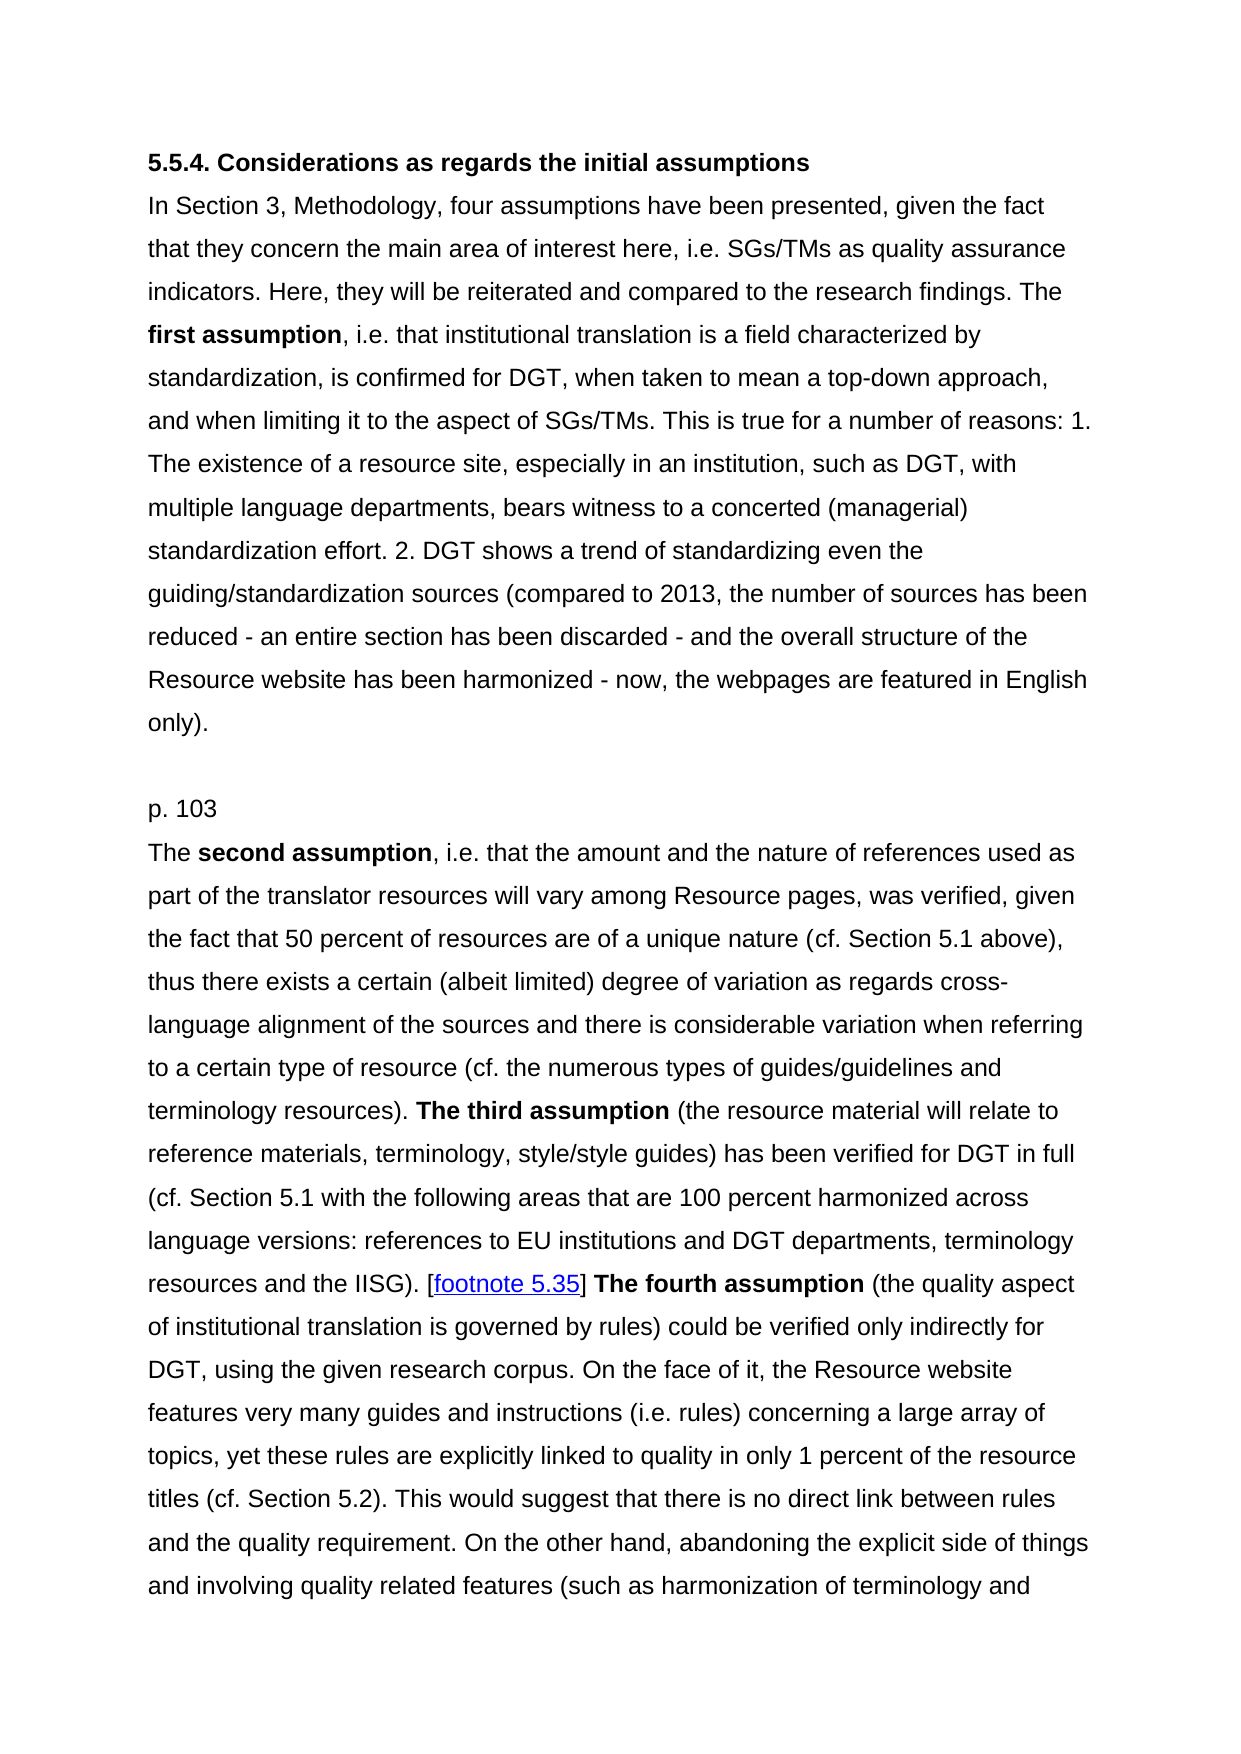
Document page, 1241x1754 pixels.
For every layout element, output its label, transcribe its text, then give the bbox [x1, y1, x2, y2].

text In Section 3, Methodology, four assumptions have been presented, given the fact that they concern the main area of interest here, i.e. SGs/TMs as quality assurance indicators. Here, they will be reiterated and compared to the research findings. The first assumption, i.e. that institutional translation is a field characterized by standardization, is confirmed for DGT, when taken to mean a top-down approach, and when limiting it to the aspect of SGs/TMs. This is true for a number of reasons: 1. The existence of a resource site, especially in an institution, such as DGT, with multiple language departments, bears witness to a concerted (managerial) standardization effort. 2. DGT shows a trend of standardizing even the guiding/standardization sources (compared to 2013, the number of sources has been reduced - an entire section has been discarded - and the overall structure of the Resource website has been harmonized - now, the webpages are featured in English only). [148, 191, 1093, 737]
text p. 103 [148, 794, 1093, 823]
text The second assumption, i.e. that the amount and the nature of references used as part of the translator resources will vary among Resource pages, was verified, given the fact that 50 percent of resources are of a unique nature (cf. Section 5.1 above), thus there exists a certain (albeit limited) degree of variation as regards cross-language alignment of the sources and there is considerable variation when referring to a certain type of resource (cf. the numerous types of guides/guidelines and terminology resources). The third assumption (the resource material will relate to reference materials, terminology, style/style guides) has been verified for DGT in full (cf. Section 5.1 with the following areas that are 100 percent harmonized across language versions: references to EU institutions and DGT departments, terminology resources and the IISG). [footnote 5.35] The fourth assumption (the quality aspect of institutional translation is governed by rules) could be verified only indirectly for DGT, using the given research corpus. On the face of it, the Resource website features very many guides and instructions (i.e. rules) concerning a large array of topics, yet these rules are explicitly linked to quality in only 1 percent of the resource titles (cf. Section 5.2). This would suggest that there is no direct link between rules and the quality requirement. On the other hand, abandoning the explicit side of things and involving quality related features (such as harmonization of terminology and [148, 838, 1093, 1599]
subtitle 5.5.4. Considerations as regards the initial assumptions [148, 148, 1093, 176]
